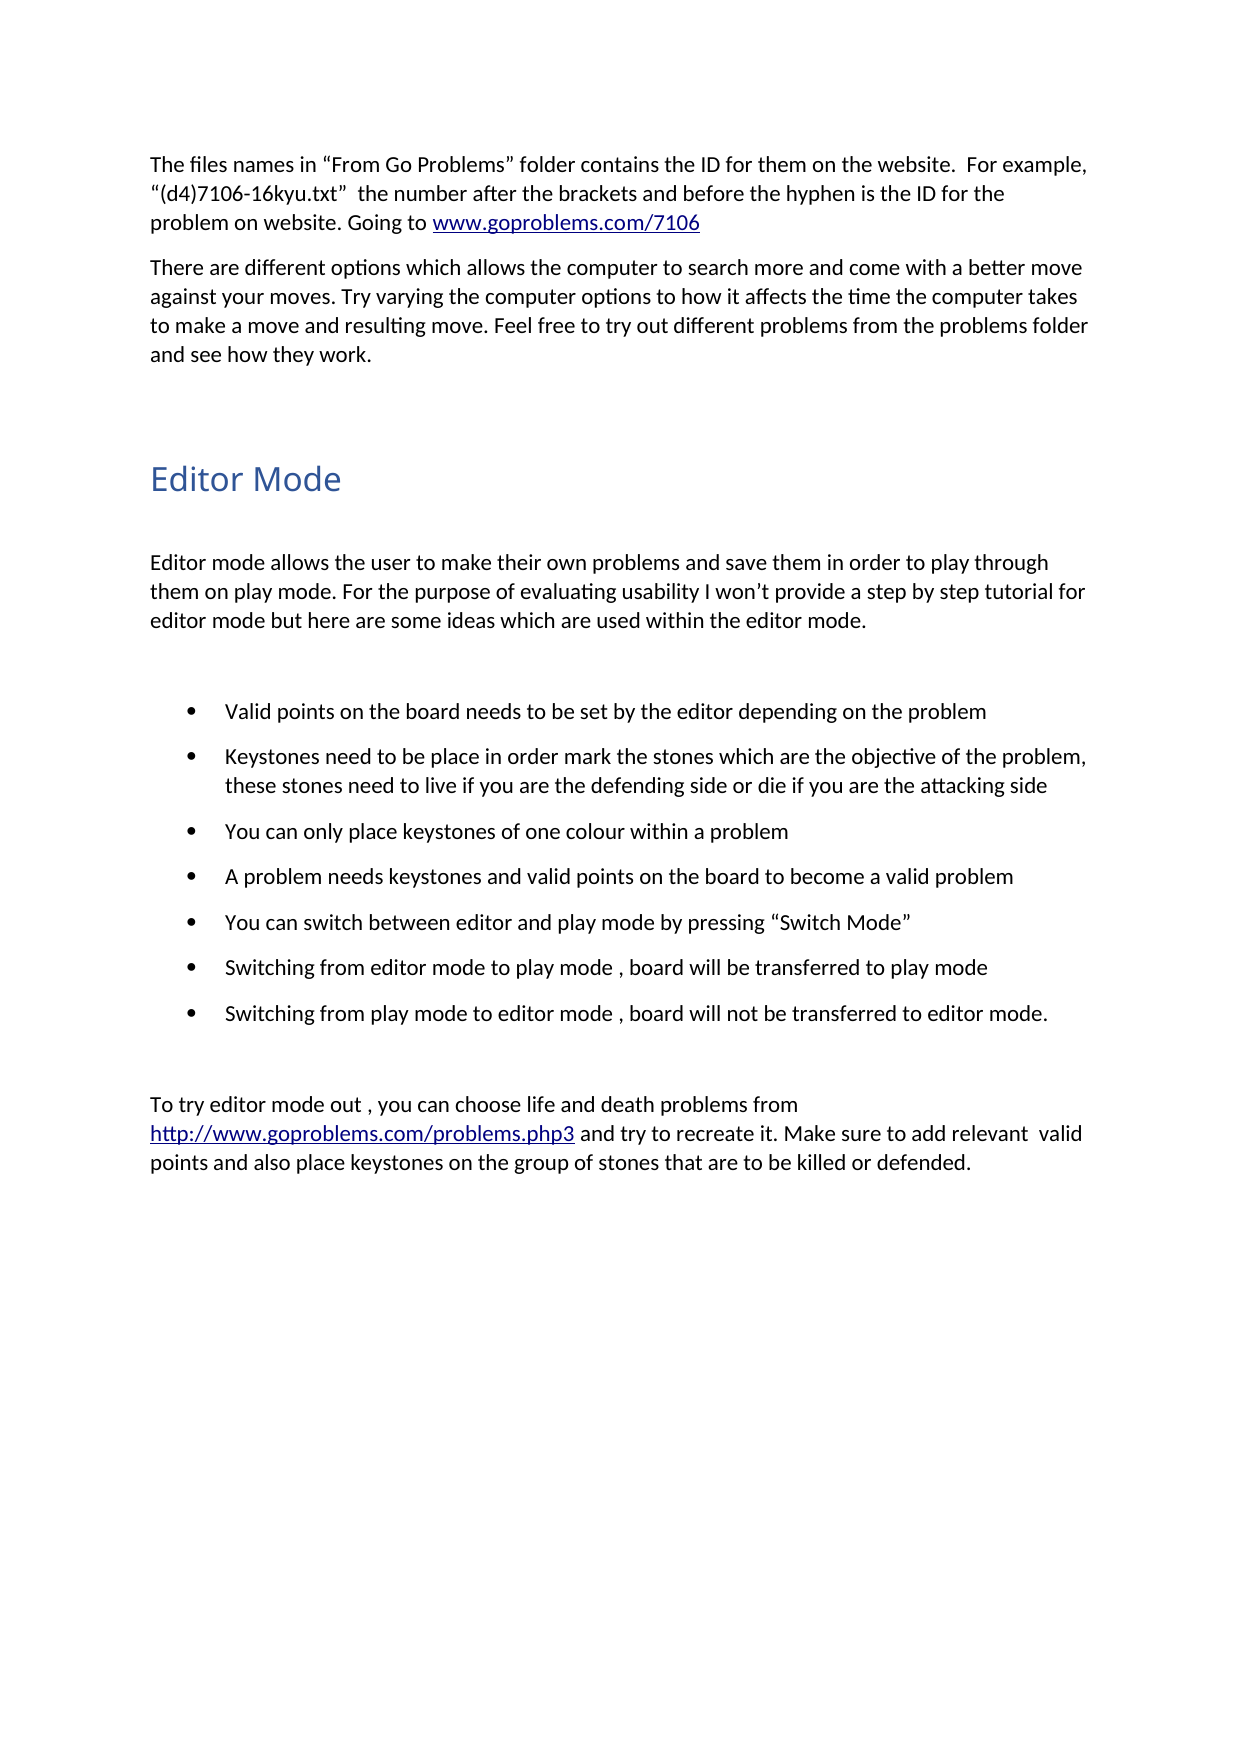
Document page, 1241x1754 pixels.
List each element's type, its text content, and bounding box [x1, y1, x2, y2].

list Switching from editor mode to play mode , board will be transferred to play mode [187, 953, 1090, 981]
list Valid points on the board needs to be set by the editor depending on the problem [187, 697, 1090, 725]
list You can only place keystones of one colour within a problem [187, 817, 1090, 845]
text To try editor mode out , you can choose life and death problems from http://www.goproblems.com/problems.php3 and try to recreate it. Make sure to add relevant valid points and also place keystones on the group of stones that are to be killed or defended. [150, 1090, 1090, 1176]
list Switching from play mode to editor mode , board will not be transferred to editor mode. [187, 999, 1090, 1027]
list You can switch between editor and play mode by pressing “Switch Mode” [187, 908, 1090, 936]
subtitle Editor Mode [150, 456, 1090, 501]
text The files names in “From Go Problems” folder contains the ID for them on the website. For example, “(d4)7106-16kyu.txt” the number after the brackets and before the hyphen is the ID for the problem on website. Going to www.goproblems.com/7106 [150, 150, 1090, 236]
text There are different options which allows the computer to search more and come with a better move against your moves. Try varying the computer options to how it affects the time the computer takes to make a move and resulting move. Feel free to try out different problems from the problems folder and see how they work. [150, 253, 1090, 368]
list Keystones need to be place in order mark the stones which are the objective of the problem, these stones need to live if you are the defending side or die if you are the attacking side [187, 742, 1090, 799]
text Editor mode allows the user to make their own problems and save them in order to play through them on play mode. For the purpose of evaluating usability I won’t provide a step by step tutorial for editor mode but here are some ideas which are used within the editor mode. [150, 548, 1090, 634]
list A problem needs keystones and valid points on the board to become a valid problem [187, 862, 1090, 890]
